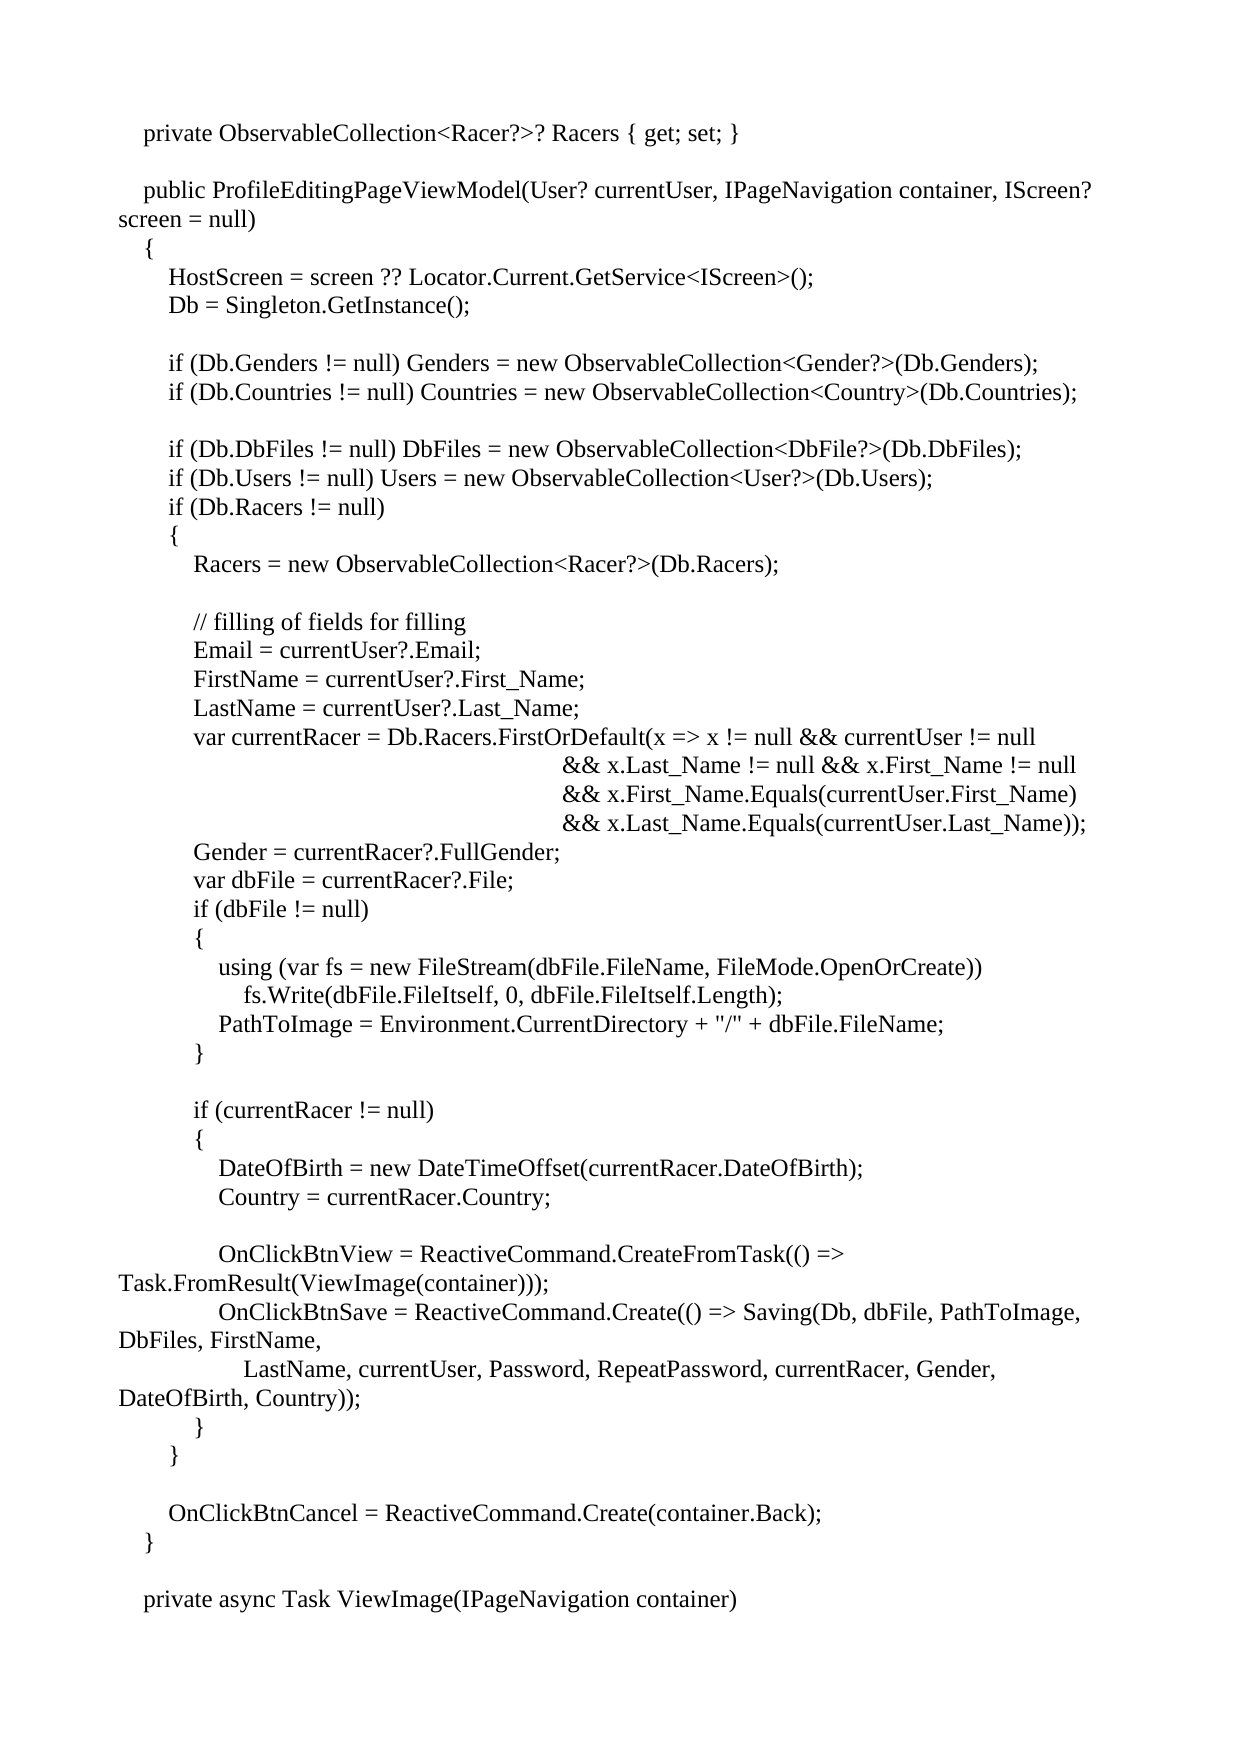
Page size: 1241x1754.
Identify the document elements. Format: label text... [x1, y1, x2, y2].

subtitle private ObservableCollection<Racer?>? Racers { get; set; } public ProfileEditingPageViewModel(User? currentUser, IPageNavigation container, IScreen? screen = null) { HostScreen = screen ?? Locator.Current.GetService<IScreen>(); Db = Singleton.GetInstance(); if (Db.Genders != null) Genders = new ObservableCollection<Gender?>(Db.Genders); if (Db.Countries != null) Countries = new ObservableCollection<Country>(Db.Countries); if (Db.DbFiles != null) DbFiles = new ObservableCollection<DbFile?>(Db.DbFiles); if (Db.Users != null) Users = new ObservableCollection<User?>(Db.Users); if (Db.Racers != null) { Racers = new ObservableCollection<Racer?>(Db.Racers); // filling of fields for filling Email = currentUser?.Email; FirstName = currentUser?.First_Name; LastName = currentUser?.Last_Name; var currentRacer = Db.Racers.FirstOrDefault(x => x != null && currentUser != null && x.Last_Name != null && x.First_Name != null && x.First_Name.Equals(currentUser.First_Name) && x.Last_Name.Equals(currentUser.Last_Name)); Gender = currentRacer?.FullGender; var dbFile = currentRacer?.File; if (dbFile != null) { using (var fs = new FileStream(dbFile.FileName, FileMode.OpenOrCreate)) fs.Write(dbFile.FileItself, 0, dbFile.FileItself.Length); PathToImage = Environment.CurrentDirectory + "/" + dbFile.FileName; } if (currentRacer != null) { DateOfBirth = new DateTimeOffset(currentRacer.DateOfBirth); Country = currentRacer.Country; OnClickBtnView = ReactiveCommand.CreateFromTask(() => Task.FromResult(ViewImage(container))); OnClickBtnSave = ReactiveCommand.Create(() => Saving(Db, dbFile, PathToImage, DbFiles, FirstName, LastName, currentUser, Password, RepeatPassword, currentRacer, Gender, DateOfBirth, Country)); } } OnClickBtnCancel = ReactiveCommand.Create(container.Back); } private async Task ViewImage(IPageNavigation container) [118, 118, 1122, 1613]
